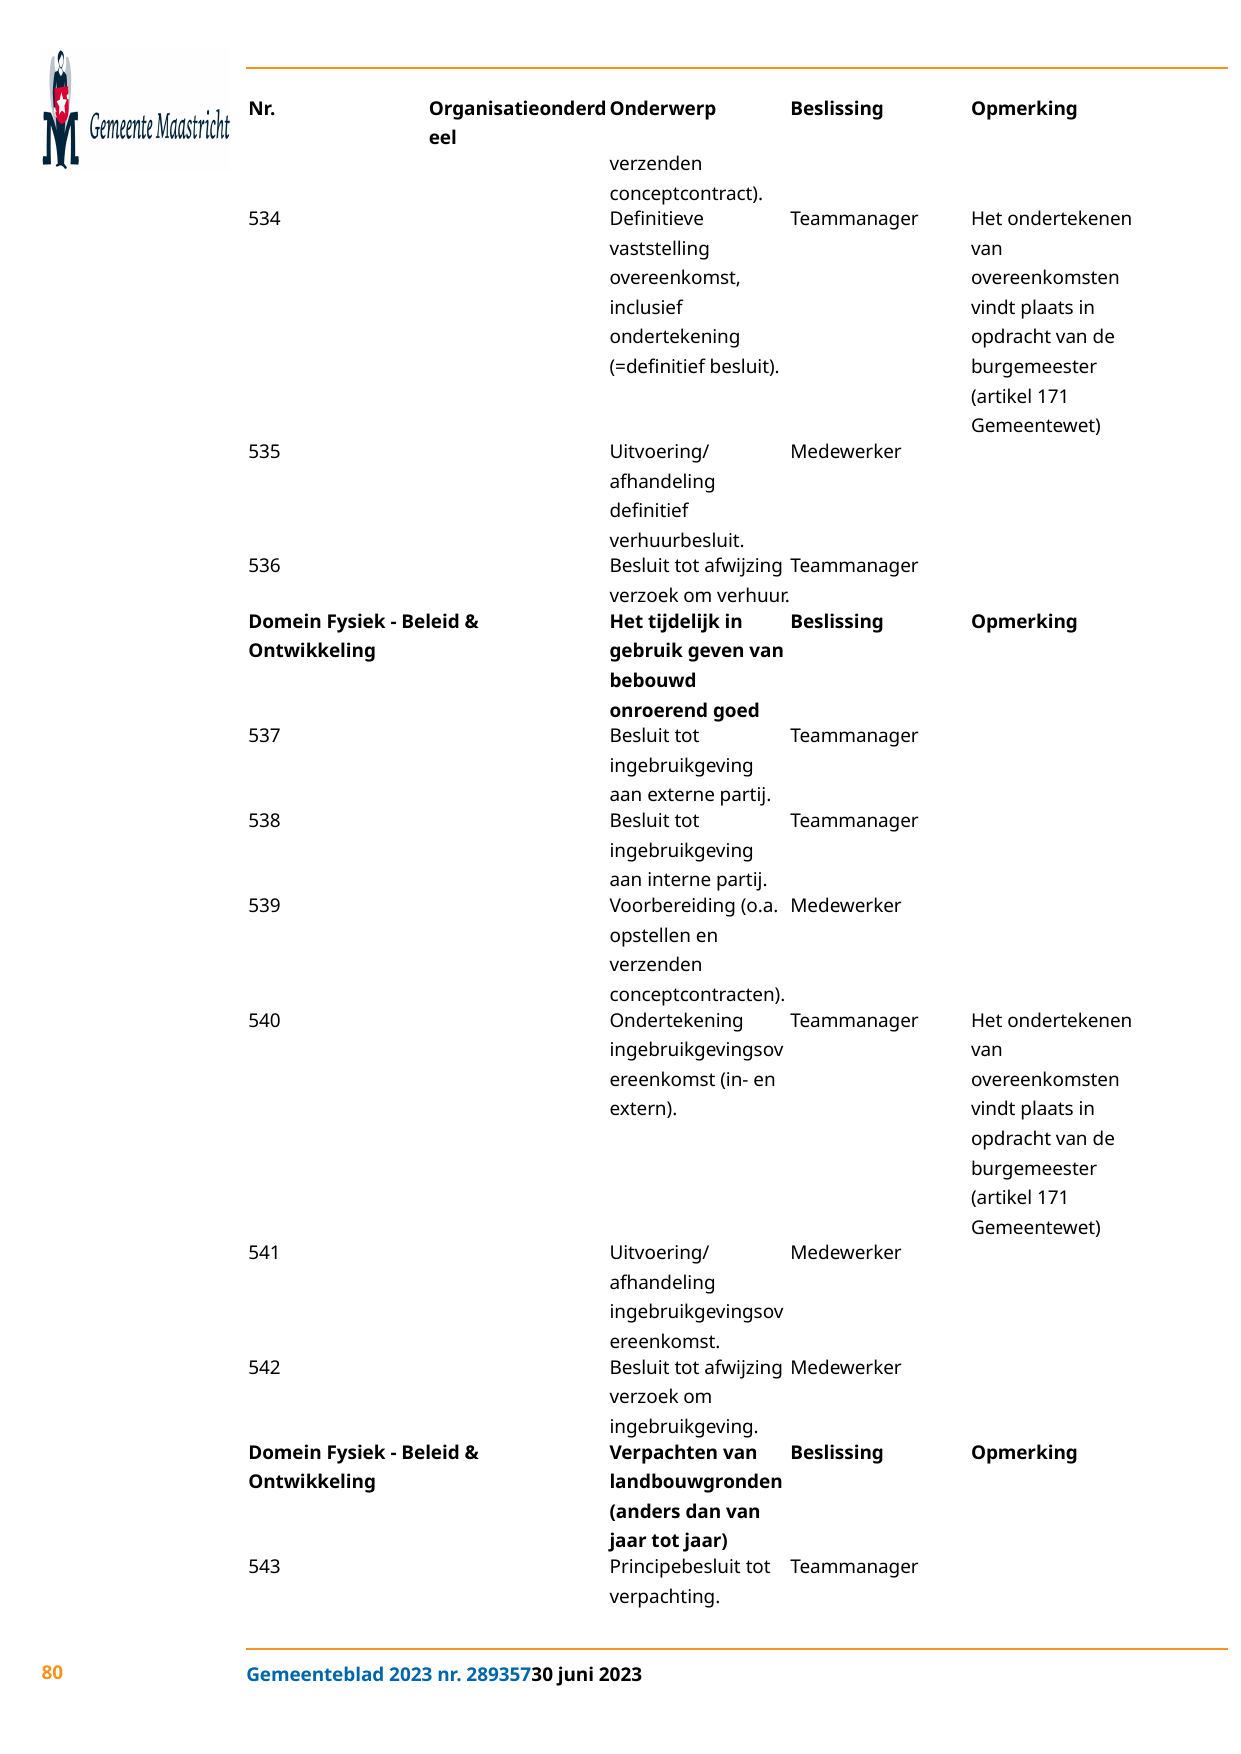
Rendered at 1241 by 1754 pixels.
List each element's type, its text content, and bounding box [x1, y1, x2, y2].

table_cell Besluit tot ingebruikgeving aan externe partij. [609, 723, 790, 807]
table_cell Medewerker [790, 1240, 971, 1354]
table_cell Teammanager [790, 1554, 971, 1609]
table_cell Uitvoering/afhandeling definitief verhuurbesluit. [609, 438, 790, 553]
table_cell Voorbereiding (o.a. opstellen en verzenden conceptcontracten). [609, 892, 790, 1007]
table_cell [429, 553, 609, 608]
table_cell Verpachten van landbouwgronden (anders dan van jaar tot jaar) [609, 1439, 790, 1553]
table_cell Definitieve vaststelling overeenkomst, inclusief ondertekening (=definitief besluit). [609, 205, 790, 438]
table_cell [429, 438, 609, 553]
table_header Organisatieonderdeel [429, 95, 609, 150]
table_header Opmerking [971, 95, 1152, 150]
table_cell Medewerker [790, 1354, 971, 1439]
table_cell Teammanager [790, 205, 971, 438]
table_cell [429, 205, 609, 438]
table_cell Beslissing [790, 1439, 971, 1553]
table_cell Opmerking [971, 1439, 1152, 1553]
table_cell 542 [248, 1354, 429, 1439]
table_cell [971, 438, 1152, 553]
table_cell Het ondertekenen van overeenkomsten vindt plaats in opdracht van de burgemeester (artikel 171 Gemeentewet) [971, 1007, 1152, 1239]
table_cell 536 [248, 553, 429, 608]
table_cell Het ondertekenen van overeenkomsten vindt plaats in opdracht van de burgemeester (artikel 171 Gemeentewet) [971, 205, 1152, 438]
table_cell 537 [248, 723, 429, 807]
table_cell [429, 1240, 609, 1354]
table_cell verzenden conceptcontract). [609, 150, 790, 205]
table_cell Teammanager [790, 1007, 971, 1239]
table_cell Domein Fysiek - Beleid & Ontwikkeling [248, 608, 609, 722]
table_header Onderwerp [609, 95, 790, 150]
table_cell Medewerker [790, 892, 971, 1007]
table_cell 535 [248, 438, 429, 553]
table_cell Het tijdelijk in gebruik geven van bebouwd onroerend goed [609, 608, 790, 722]
table_cell [971, 150, 1152, 205]
table_cell Principebesluit tot verpachting. [609, 1554, 790, 1609]
table_cell Domein Fysiek - Beleid & Ontwikkeling [248, 1439, 609, 1553]
picture [41, 47, 231, 172]
table_cell [429, 808, 609, 892]
table_cell [248, 150, 429, 205]
table_cell Ondertekening ingebruikgevingsovereenkomst (in- en extern). [609, 1007, 790, 1239]
table_cell 534 [248, 205, 429, 438]
table_cell [790, 150, 971, 205]
table_cell [971, 892, 1152, 1007]
table_cell Beslissing [790, 608, 971, 722]
table_cell [429, 1007, 609, 1239]
table_cell [429, 1554, 609, 1609]
table_cell [429, 150, 609, 205]
table_header Nr. [248, 95, 429, 150]
table_cell Teammanager [790, 808, 971, 892]
table_header Beslissing [790, 95, 971, 150]
table_cell Besluit tot afwijzing verzoek om verhuur. [609, 553, 790, 608]
table_cell [971, 1354, 1152, 1439]
table_cell [971, 553, 1152, 608]
table_cell [429, 723, 609, 807]
table_cell Opmerking [971, 608, 1152, 722]
table_cell 543 [248, 1554, 429, 1609]
table_cell [971, 1554, 1152, 1609]
table_cell Teammanager [790, 553, 971, 608]
table_cell [971, 808, 1152, 892]
table_cell [429, 892, 609, 1007]
table_cell 540 [248, 1007, 429, 1239]
table_cell Besluit tot ingebruikgeving aan interne partij. [609, 808, 790, 892]
table_cell [429, 1354, 609, 1439]
table_cell [971, 1240, 1152, 1354]
table_cell 541 [248, 1240, 429, 1354]
table_cell [971, 723, 1152, 807]
table_cell Teammanager [790, 723, 971, 807]
table_cell Medewerker [790, 438, 971, 553]
table_cell Uitvoering/afhandeling ingebruikgevingsovereenkomst. [609, 1240, 790, 1354]
table_cell 538 [248, 808, 429, 892]
table_cell Besluit tot afwijzing verzoek om ingebruikgeving. [609, 1354, 790, 1439]
table_cell 539 [248, 892, 429, 1007]
